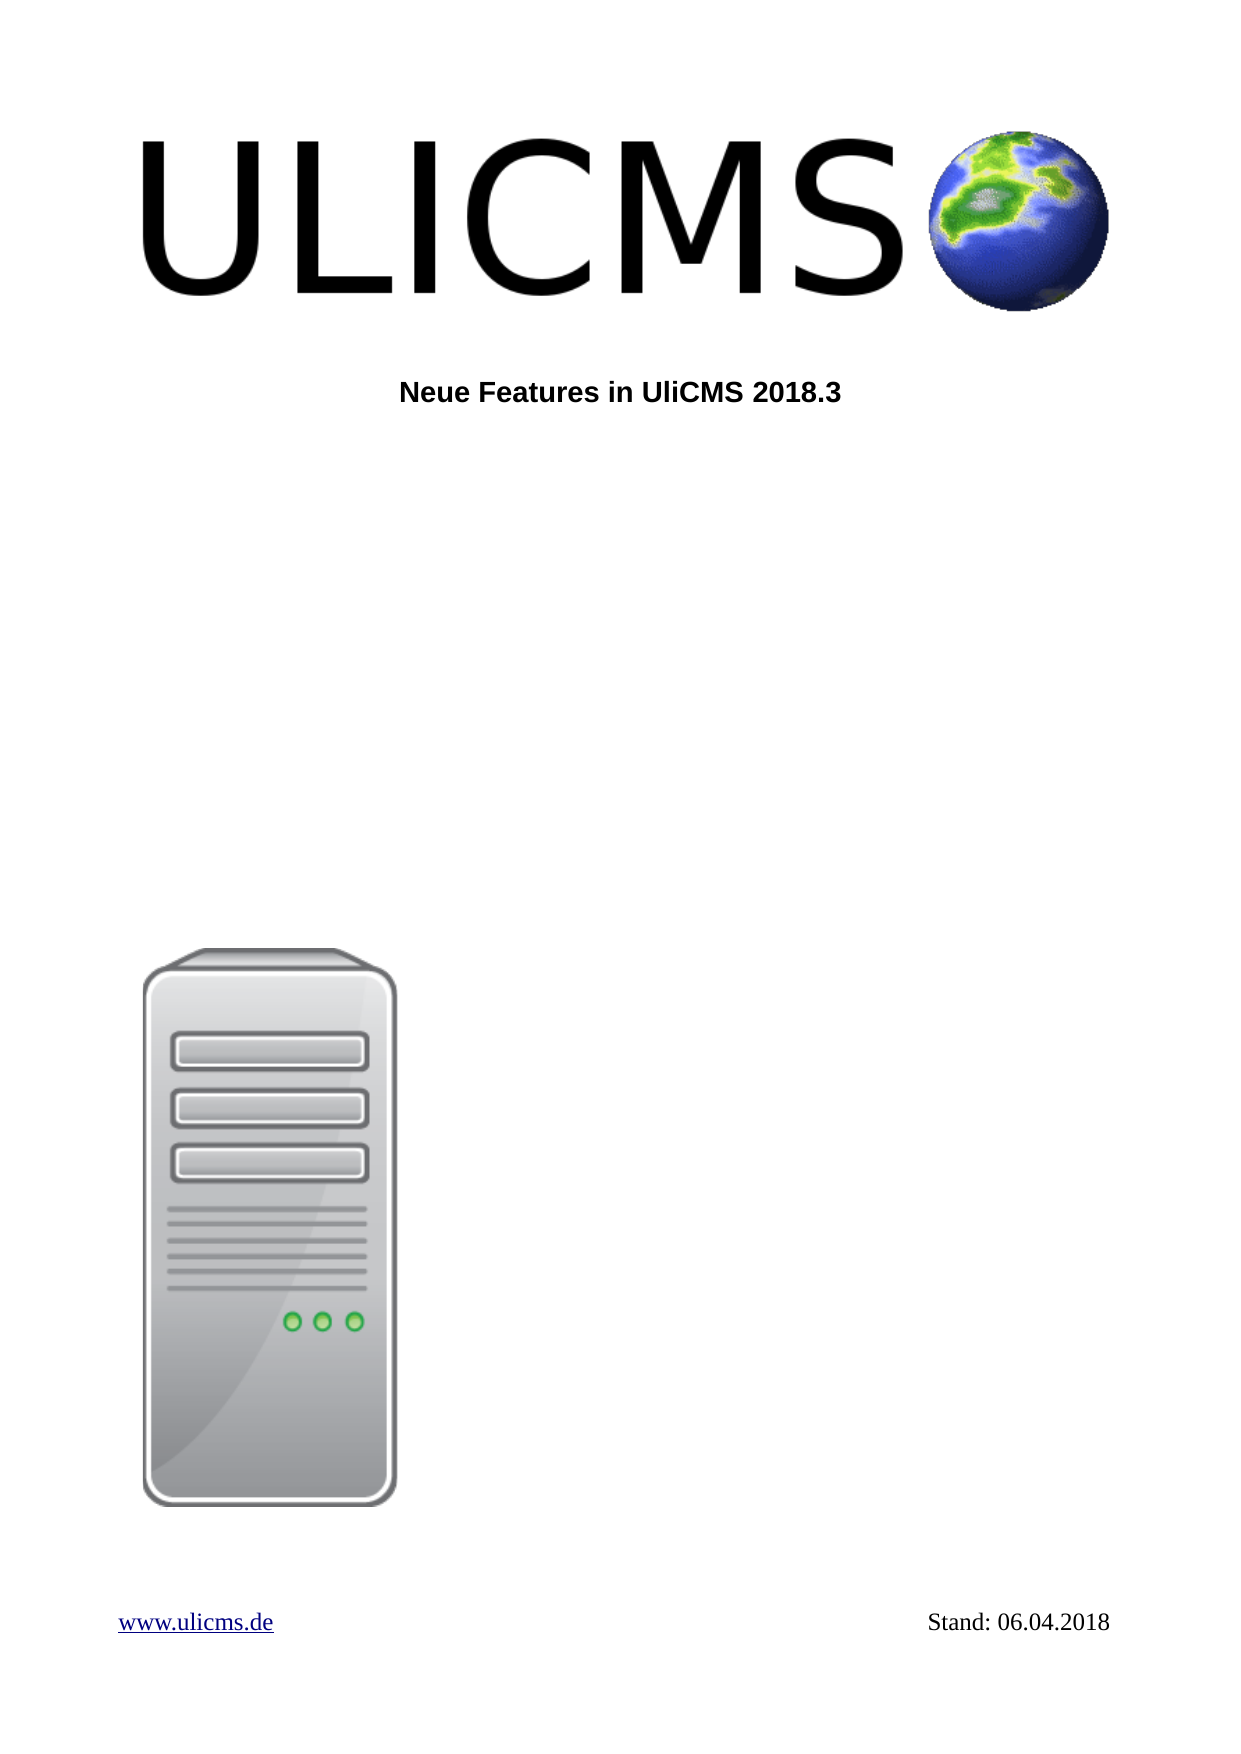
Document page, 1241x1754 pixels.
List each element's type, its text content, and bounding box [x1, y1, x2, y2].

subtitle Neue Features in UliCMS 2018.3 [118, 375, 1122, 408]
picture [115, 118, 1117, 321]
picture [142, 948, 398, 1507]
